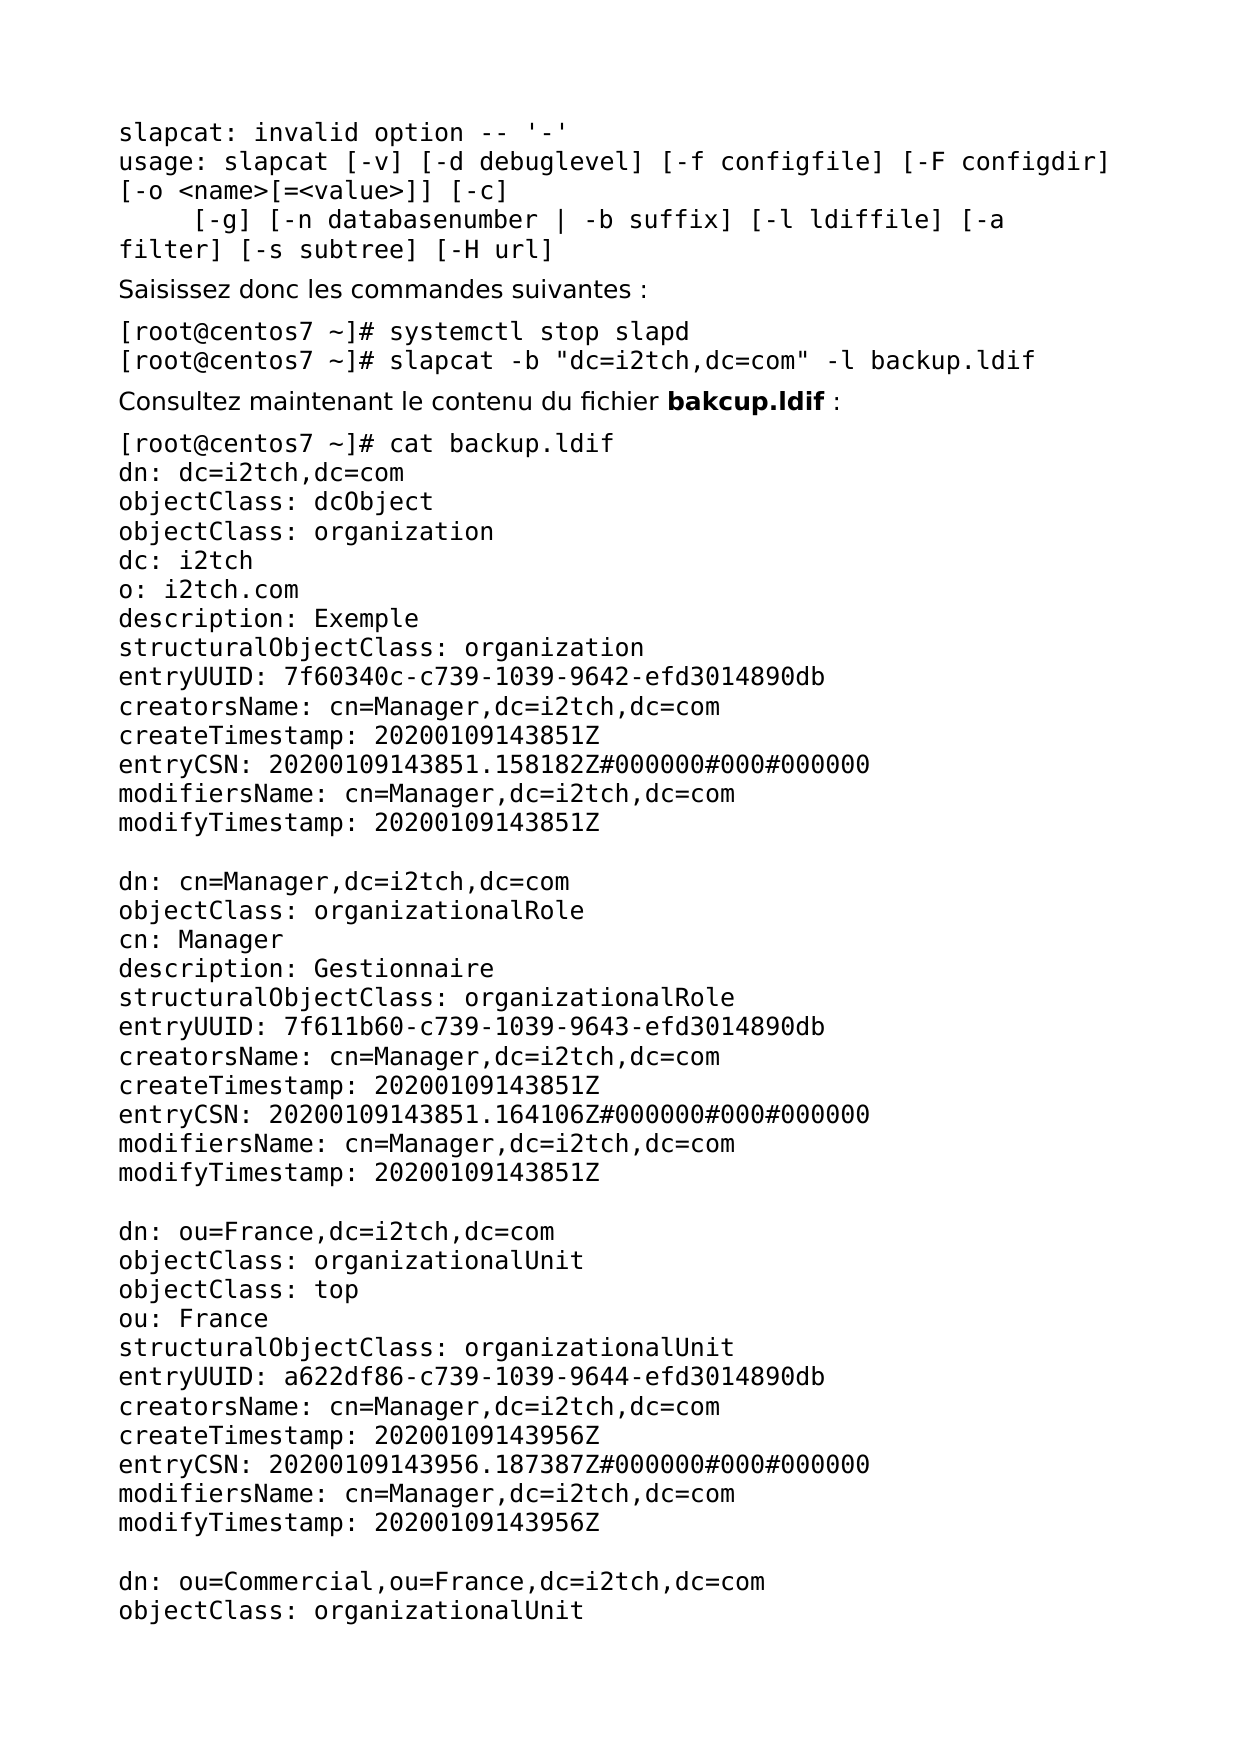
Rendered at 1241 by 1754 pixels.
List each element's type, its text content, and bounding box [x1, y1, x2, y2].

text Saisissez donc les commandes suivantes : [118, 276, 1122, 305]
text Consultez maintenant le contenu du fichier bakcup.ldif : [118, 387, 1122, 417]
text slapcat: invalid option -- '-' usage: slapcat [-v] [-d debuglevel] [-f configfile] [-F configdir] [-o <name>[=<value>]] [-c] [-g] [-n databasenumber | -b suffix] [-l ldiffile] [-a filter] [-s subtree] [-H url] [118, 118, 1122, 264]
text [root@centos7 ~]# systemctl stop slapd [root@centos7 ~]# slapcat -b "dc=i2tch,dc=com" -l backup.ldif [118, 317, 1122, 376]
text [root@centos7 ~]# cat backup.ldif dn: dc=i2tch,dc=com objectClass: dcObject objectClass: organization dc: i2tch o: i2tch.com description: Exemple structuralObjectClass: organization entryUUID: 7f60340c-c739-1039-9642-efd3014890db creatorsName: cn=Manager,dc=i2tch,dc=com createTimestamp: 20200109143851Z entryCSN: 20200109143851.158182Z#000000#000#000000 modifiersName: cn=Manager,dc=i2tch,dc=com modifyTimestamp: 20200109143851Z dn: cn=Manager,dc=i2tch,dc=com objectClass: organizationalRole cn: Manager description: Gestionnaire structuralObjectClass: organizationalRole entryUUID: 7f611b60-c739-1039-9643-efd3014890db creatorsName: cn=Manager,dc=i2tch,dc=com createTimestamp: 20200109143851Z entryCSN: 20200109143851.164106Z#000000#000#000000 modifiersName: cn=Manager,dc=i2tch,dc=com modifyTimestamp: 20200109143851Z dn: ou=France,dc=i2tch,dc=com objectClass: organizationalUnit objectClass: top ou: France structuralObjectClass: organizationalUnit entryUUID: a622df86-c739-1039-9644-efd3014890db creatorsName: cn=Manager,dc=i2tch,dc=com createTimestamp: 20200109143956Z entryCSN: 20200109143956.187387Z#000000#000#000000 modifiersName: cn=Manager,dc=i2tch,dc=com modifyTimestamp: 20200109143956Z dn: ou=Commercial,ou=France,dc=i2tch,dc=com objectClass: organizationalUnit [118, 429, 1122, 1625]
